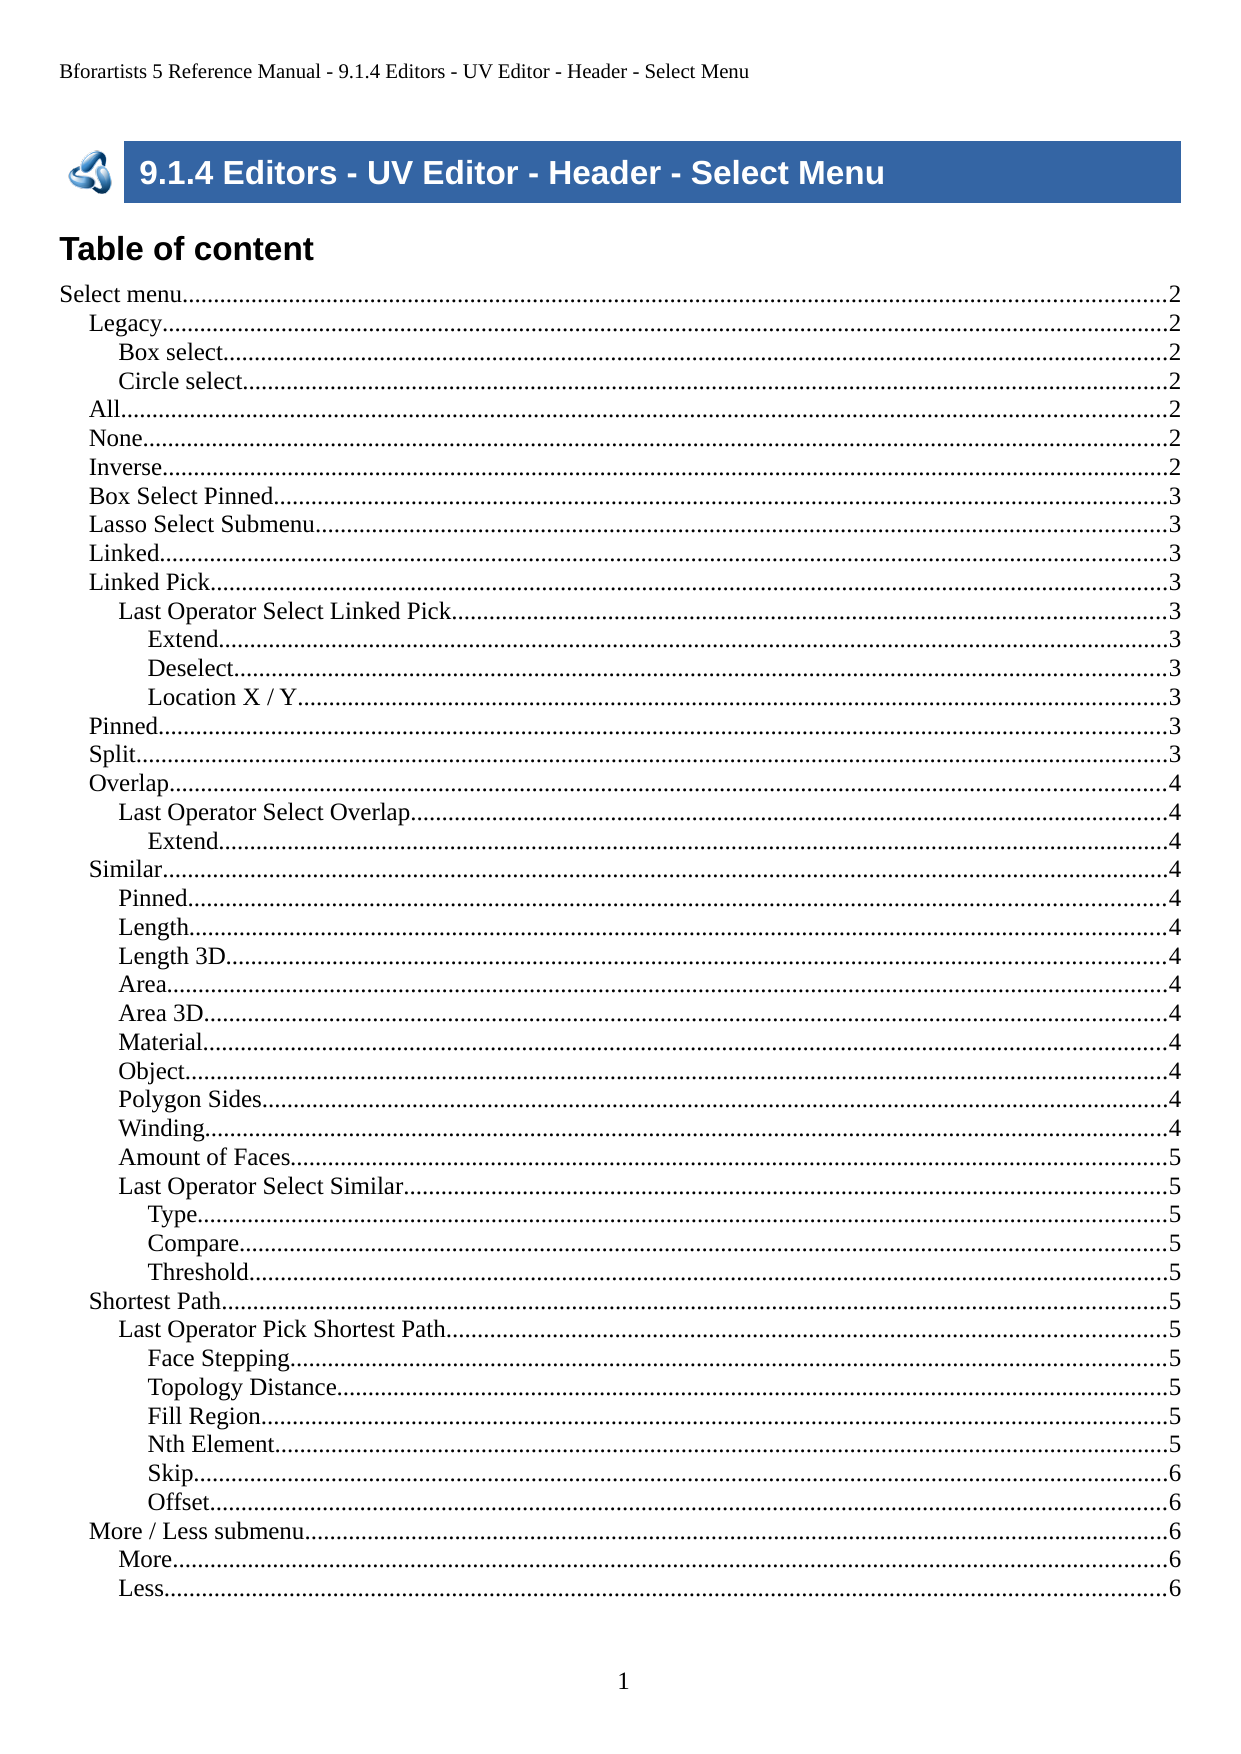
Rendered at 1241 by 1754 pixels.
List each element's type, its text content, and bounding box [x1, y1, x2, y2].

text Topology Distance 5 [147, 1372, 1181, 1401]
text Area 4 [118, 969, 1181, 998]
text Legacy 2 [88, 308, 1181, 337]
text Less 6 [118, 1573, 1181, 1602]
text Linked Pick 3 [88, 567, 1181, 596]
text Extend 4 [147, 826, 1181, 854]
picture [65, 147, 114, 197]
text Type 5 [147, 1199, 1181, 1228]
text Area 3D 4 [118, 998, 1181, 1027]
text Linked 3 [88, 538, 1181, 567]
text Skip 6 [147, 1458, 1181, 1487]
text Last Operator Select Linked Pick 3 [118, 596, 1181, 624]
text Inverse 2 [88, 452, 1181, 481]
text Overlap 4 [88, 768, 1181, 797]
text Last Operator Select Similar 5 [118, 1171, 1181, 1199]
text Deselect 3 [147, 653, 1181, 682]
text Offset 6 [147, 1487, 1181, 1516]
text Last Operator Pick Shortest Path 5 [118, 1314, 1181, 1343]
text Length 3D 4 [118, 941, 1181, 969]
text Shortest Path 5 [88, 1286, 1181, 1314]
text Pinned 4 [118, 883, 1181, 912]
text Extend 3 [147, 624, 1181, 653]
table_header [59, 141, 124, 203]
text Face Stepping 5 [147, 1343, 1181, 1372]
table_header 9.1.4 Editors - UV Editor - Header - Select Menu [124, 141, 1181, 203]
text Box Select Pinned 3 [88, 481, 1181, 509]
text Threshold 5 [147, 1257, 1181, 1286]
text Object 4 [118, 1056, 1181, 1084]
text Compare 5 [147, 1228, 1181, 1257]
text More / Less submenu 6 [88, 1516, 1181, 1544]
text Lasso Select Submenu 3 [88, 509, 1181, 538]
text Length 4 [118, 912, 1181, 941]
text Material 4 [118, 1027, 1181, 1056]
text Nth Element 5 [147, 1429, 1181, 1458]
text Winding 4 [118, 1113, 1181, 1142]
text Location X / Y 3 [147, 682, 1181, 711]
text Similar 4 [88, 854, 1181, 883]
text Box select 2 [118, 337, 1181, 366]
text Amount of Faces 5 [118, 1142, 1181, 1171]
text Pinned 3 [88, 711, 1181, 739]
text Polygon Sides 4 [118, 1084, 1181, 1113]
subtitle Table of content [59, 228, 1181, 267]
text Select menu 2 [59, 279, 1181, 308]
text More 6 [118, 1544, 1181, 1573]
text Split 3 [88, 739, 1181, 768]
text None 2 [88, 423, 1181, 452]
text Fill Region 5 [147, 1401, 1181, 1429]
text All 2 [88, 394, 1181, 423]
text Circle select 2 [118, 366, 1181, 394]
text Last Operator Select Overlap 4 [118, 797, 1181, 826]
